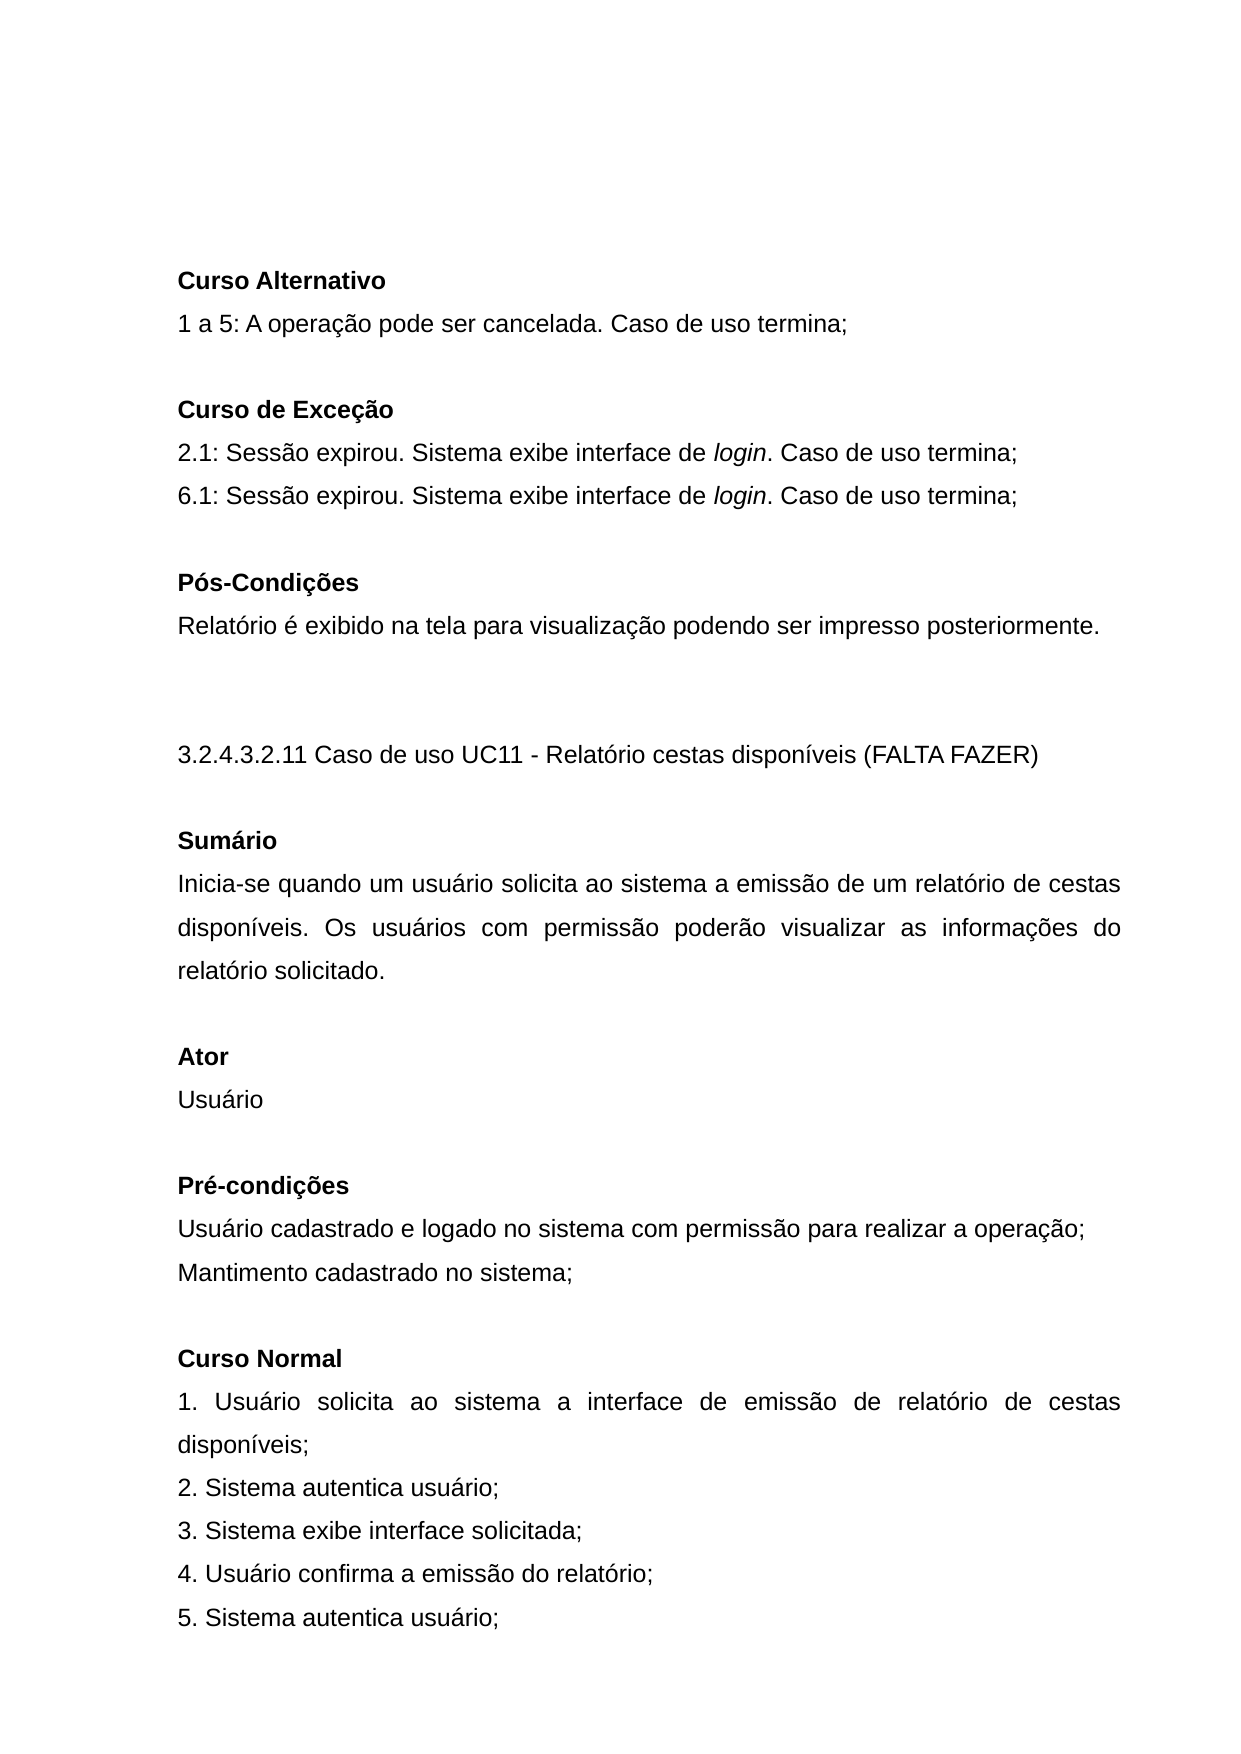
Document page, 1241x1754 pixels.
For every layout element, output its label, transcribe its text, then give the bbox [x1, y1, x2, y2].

text 3.2.4.3.2.11 Caso de uso UC11 - Relatório cestas disponíveis (FALTA FAZER) [177, 740, 1122, 769]
text Relatório é exibido na tela para visualização podendo ser impresso posteriormente. [177, 611, 1122, 639]
text Pós-Condições [177, 568, 1122, 596]
text Pré-condições [177, 1171, 1122, 1200]
text Usuário [177, 1085, 1122, 1114]
text 1 a 5: A operação pode ser cancelada. Caso de uso termina; [177, 309, 1122, 338]
text Curso Normal [177, 1344, 1122, 1373]
text 5. Sistema autentica usuário; [177, 1603, 1122, 1631]
text Usuário cadastrado e logado no sistema com permissão para realizar a operação; [177, 1214, 1122, 1243]
text Curso Alternativo [177, 266, 1122, 294]
text Sumário [177, 826, 1122, 855]
text 2.1: Sessão expirou. Sistema exibe interface de login. Caso de uso termina; [177, 438, 1122, 467]
text 4. Usuário confirma a emissão do relatório; [177, 1559, 1122, 1588]
text Inicia-se quando um usuário solicita ao sistema a emissão de um relatório de cestas disponíveis. Os usuários com permissão poderão visualizar as informações do relatório solicitado. [177, 869, 1122, 984]
text 3. Sistema exibe interface solicitada; [177, 1516, 1122, 1545]
text 6.1: Sessão expirou. Sistema exibe interface de login. Caso de uso termina; [177, 481, 1122, 510]
text 1. Usuário solicita ao sistema a interface de emissão de relatório de cestas disponíveis; [177, 1387, 1122, 1459]
text Mantimento cadastrado no sistema; [177, 1258, 1122, 1286]
text Curso de Exceção [177, 395, 1122, 424]
text Ator [177, 1042, 1122, 1071]
text 2. Sistema autentica usuário; [177, 1473, 1122, 1502]
